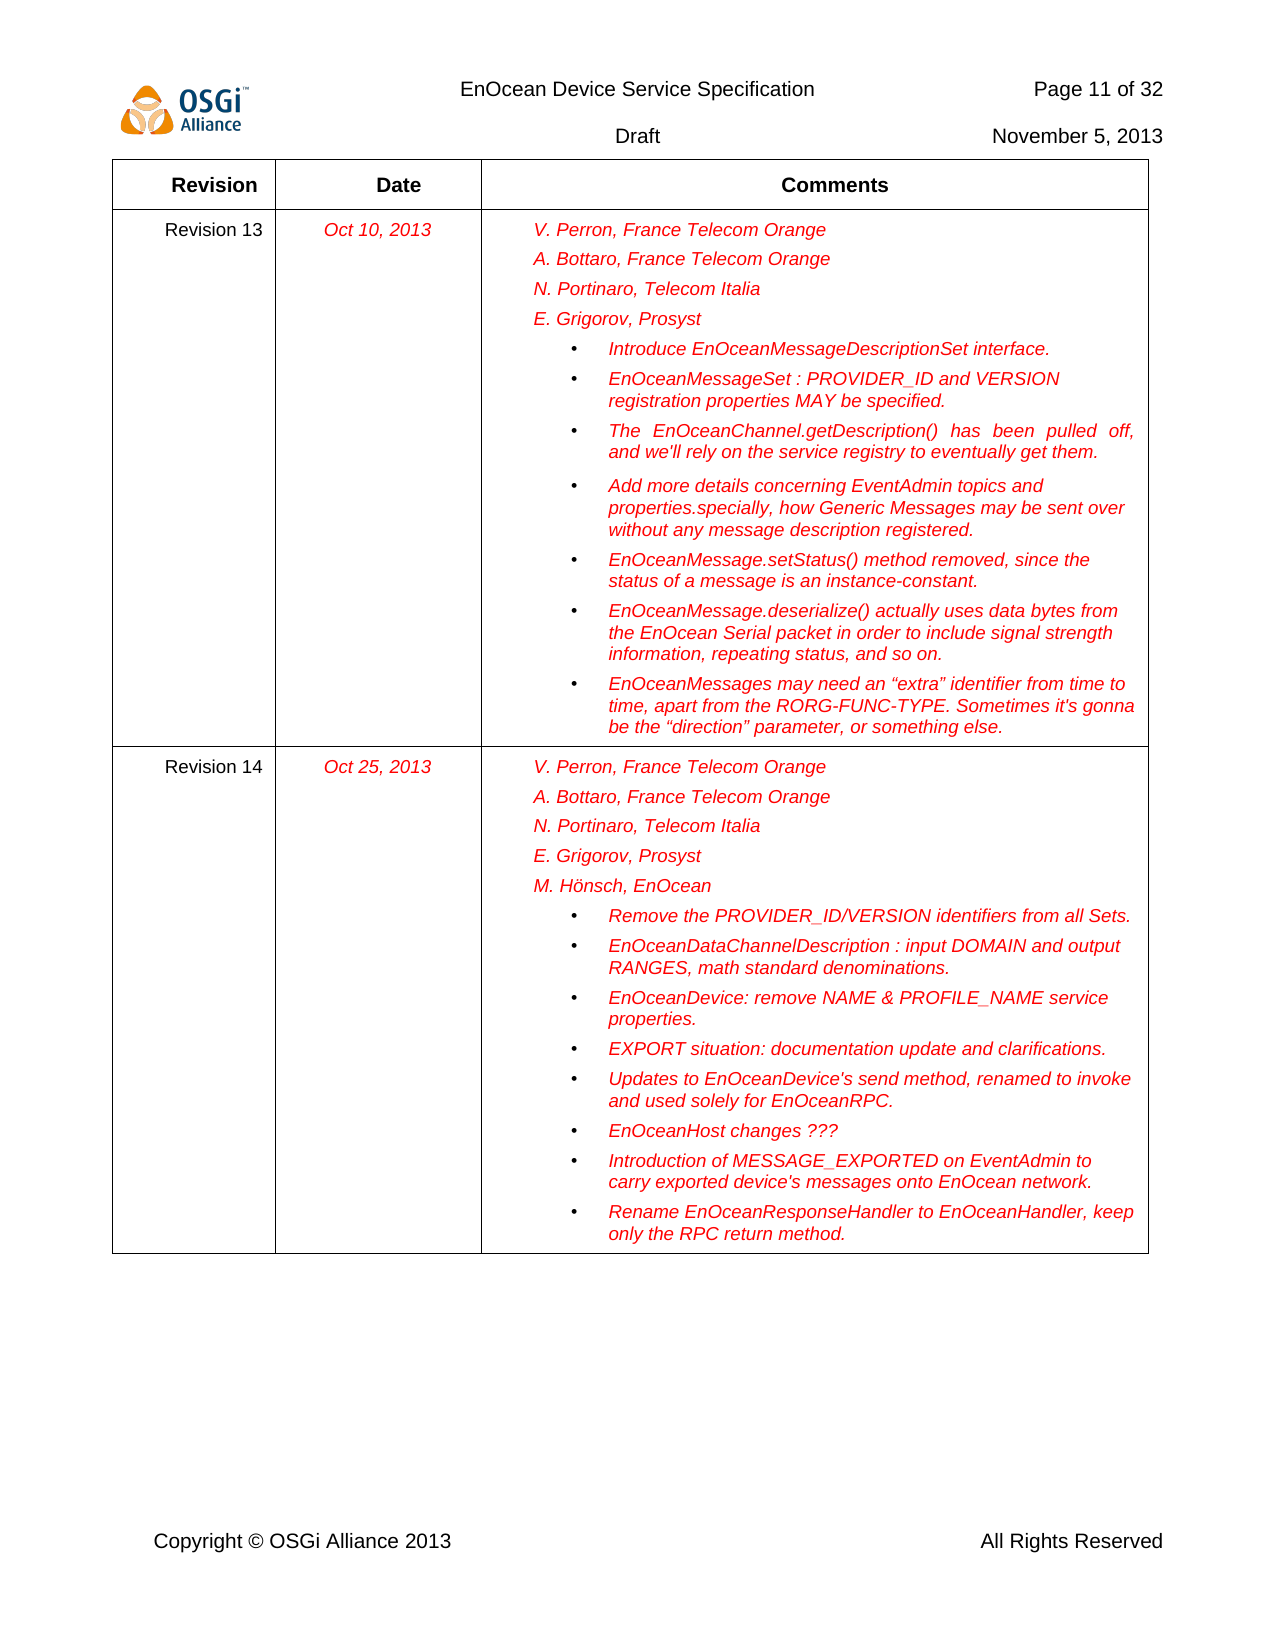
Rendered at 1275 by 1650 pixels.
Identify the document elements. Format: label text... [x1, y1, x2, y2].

table_cell Oct 25, 2013 [276, 747, 481, 1253]
table_cell Revision 13 [113, 210, 275, 746]
picture [113, 78, 257, 142]
table_header Revision [113, 160, 275, 209]
table_header Comments [482, 160, 1148, 209]
table_cell V. Perron, France Telecom Orange A. Bottaro, France Telecom Orange N. Portinaro, Telecom Italia E. Grigorov, Prosyst Introduce EnOceanMessageDescriptionSet interface. EnOceanMessageSet : PROVIDER_ID and VERSION registration properties MAY be specified. The EnOceanChannel.getDescription() has been pulled off, and we'll rely on the service registry to eventually get them. Add more details concerning EventAdmin topics and properties.specially, how Generic Messages may be sent over without any message description registered. EnOceanMessage.setStatus() method removed, since the status of a message is an instance-constant. EnOceanMessage.deserialize() actually uses data bytes from the EnOcean Serial packet in order to include signal strength information, repeating status, and so on. EnOceanMessages may need an “extra” identifier from time to time, apart from the RORG-FUNC-TYPE. Sometimes it's gonna be the “direction” parameter, or something else. [482, 210, 1148, 746]
table_cell V. Perron, France Telecom Orange A. Bottaro, France Telecom Orange N. Portinaro, Telecom Italia E. Grigorov, Prosyst M. Hönsch, EnOcean Remove the PROVIDER_ID/VERSION identifiers from all Sets. EnOceanDataChannelDescription : input DOMAIN and output RANGES, math standard denominations. EnOceanDevice: remove NAME & PROFILE_NAME service properties. EXPORT situation: documentation update and clarifications. Updates to EnOceanDevice's send method, renamed to invoke and used solely for EnOceanRPC. EnOceanHost changes ??? Introduction of MESSAGE_EXPORTED on EventAdmin to carry exported device's messages onto EnOcean network. Rename EnOceanResponseHandler to EnOceanHandler, keep only the RPC return method. [482, 747, 1148, 1253]
table_cell Revision 14 [113, 747, 275, 1253]
table_cell Oct 10, 2013 [276, 210, 481, 746]
table_header Date [276, 160, 481, 209]
